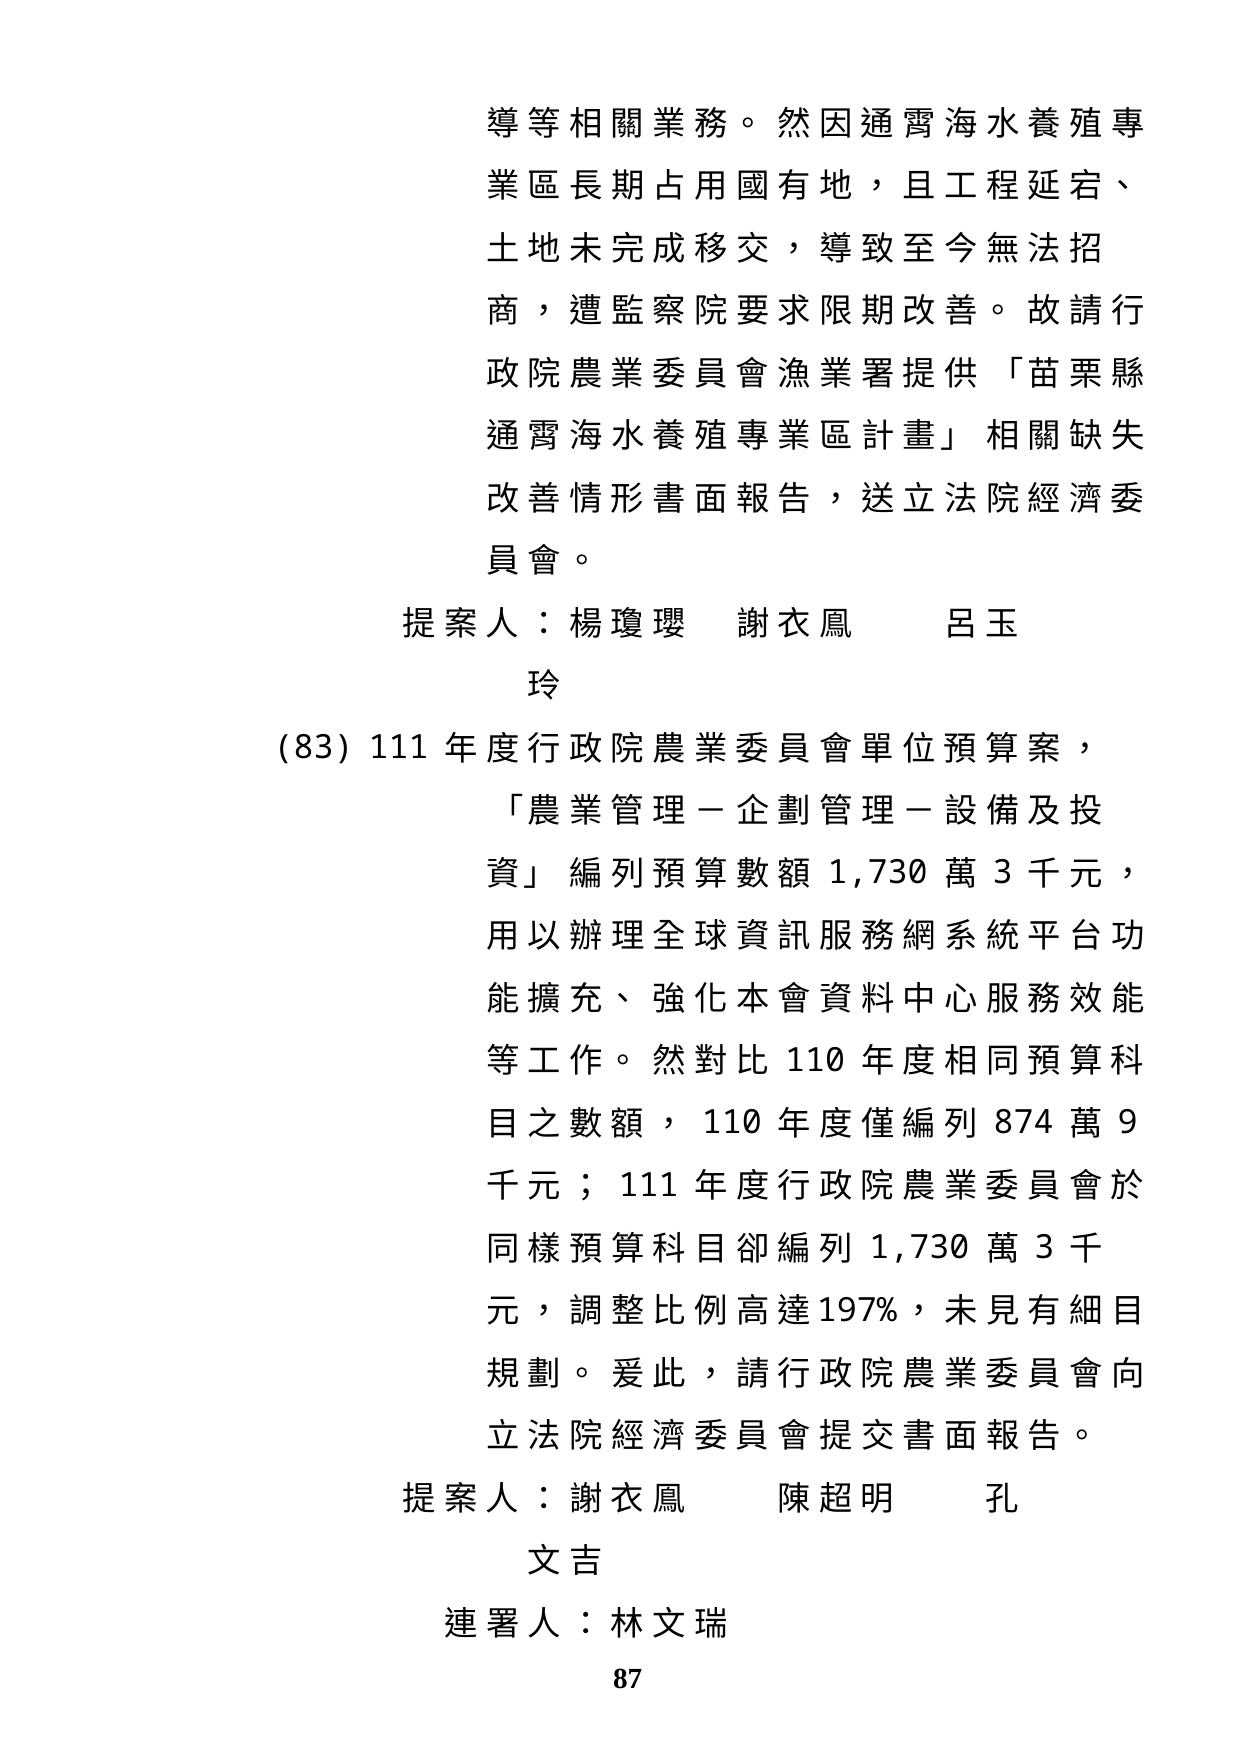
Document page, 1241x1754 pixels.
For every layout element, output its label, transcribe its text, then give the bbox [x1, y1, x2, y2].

list 導等相關業務。然因通霄海水養殖專業區長期占用國有地，且工程延宕、土地未完成移交，導致至今無法招商，遭監察院要求限期改善。故請行政院農業委員會漁業署提供「苗栗縣通霄海水養殖專業區計畫」相關缺失改善情形書面報告，送立法院經濟委員會。 [253, 79, 1148, 579]
text 連署人：林文瑞 [176, 1579, 1148, 1641]
text 提案人：楊瓊瓔 謝衣鳯 呂玉玲 [384, 579, 1044, 704]
list 111年度行政院農業委員會單位預算案，「農業管理－企劃管理－設備及投資」編列預算數額1,730萬3千元，用以辦理全球資訊服務網系統平台功能擴充、強化本會資料中心服務效能等工作。然對比110年度相同預算科目之數額，110年度僅編列874萬9千元；111年度行政院農業委員會於同樣預算科目卻編列1,730萬3千元，調整比例高達197%，未見有細目規劃。爰此，請行政院農業委員會向立法院經濟委員會提交書面報告。 [253, 704, 1148, 1454]
text 提案人：謝衣鳯 陳超明 孔文吉 [384, 1454, 1044, 1579]
